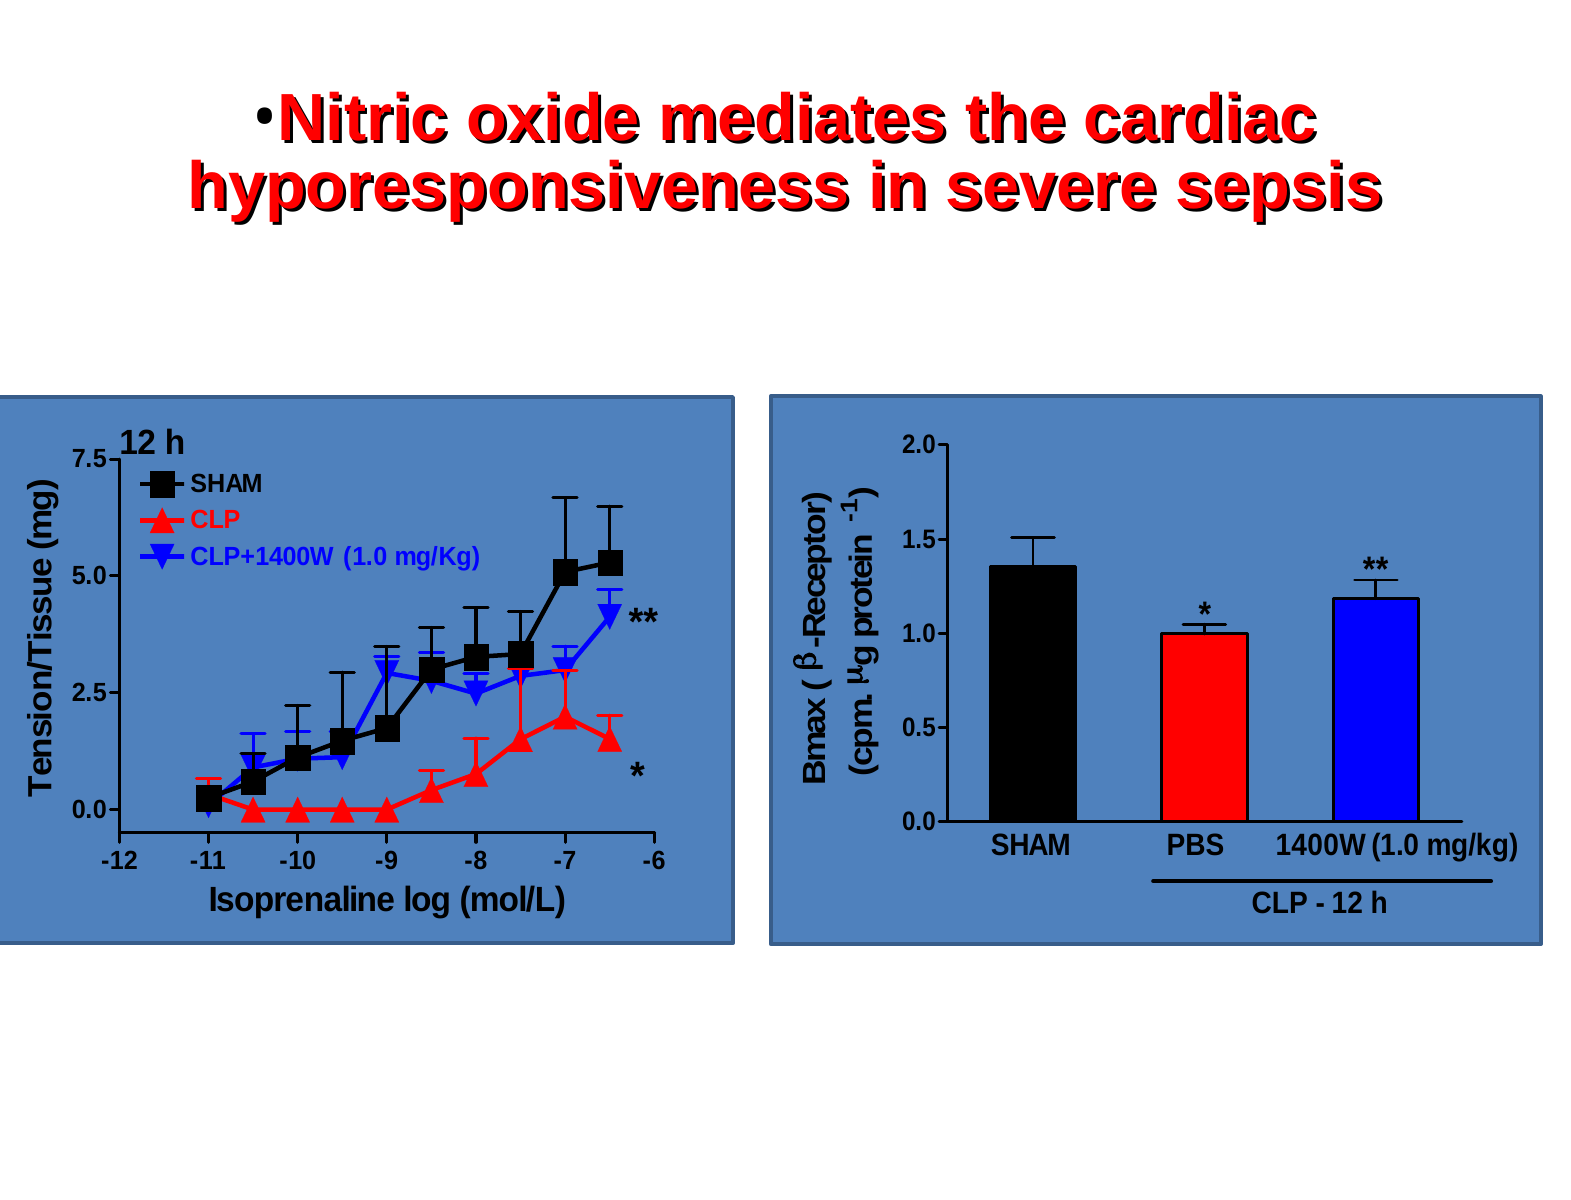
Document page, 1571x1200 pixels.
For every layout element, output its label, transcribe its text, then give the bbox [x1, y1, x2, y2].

text_box Nitric oxide mediates the cardiac hyporesponsiveness in severe sepsis [42, 80, 1528, 230]
chart [0, 399, 731, 942]
chart [772, 398, 1539, 942]
